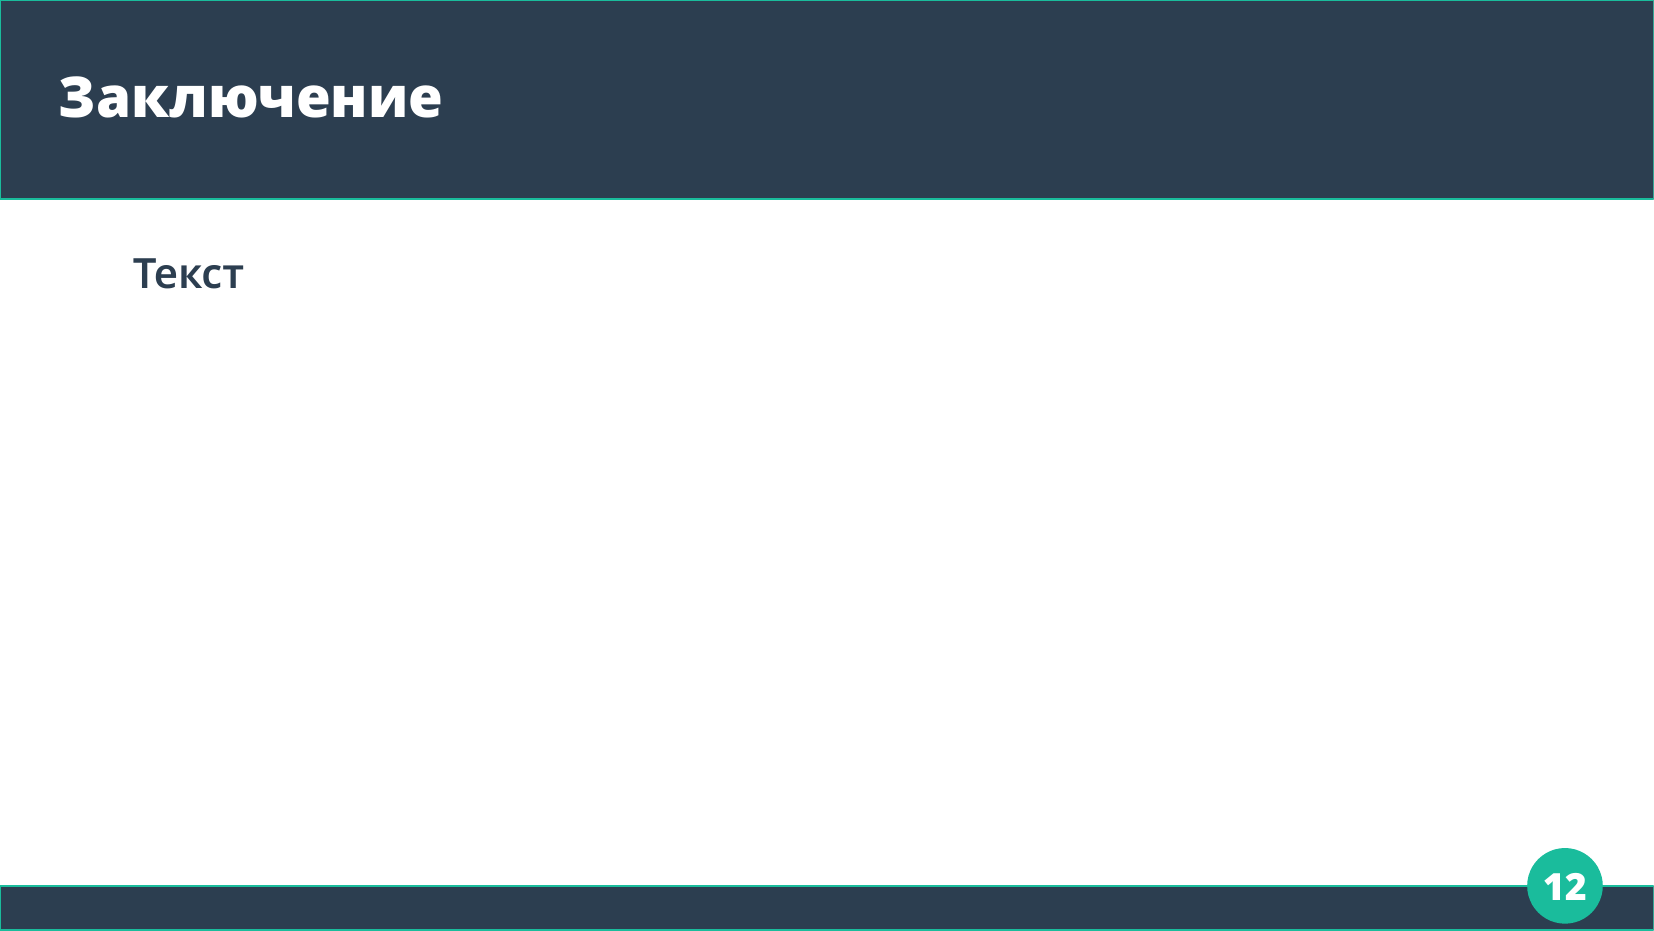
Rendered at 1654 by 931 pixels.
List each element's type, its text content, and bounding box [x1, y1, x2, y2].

list Текст [59, 243, 1595, 864]
title Заключение [59, 37, 1595, 156]
